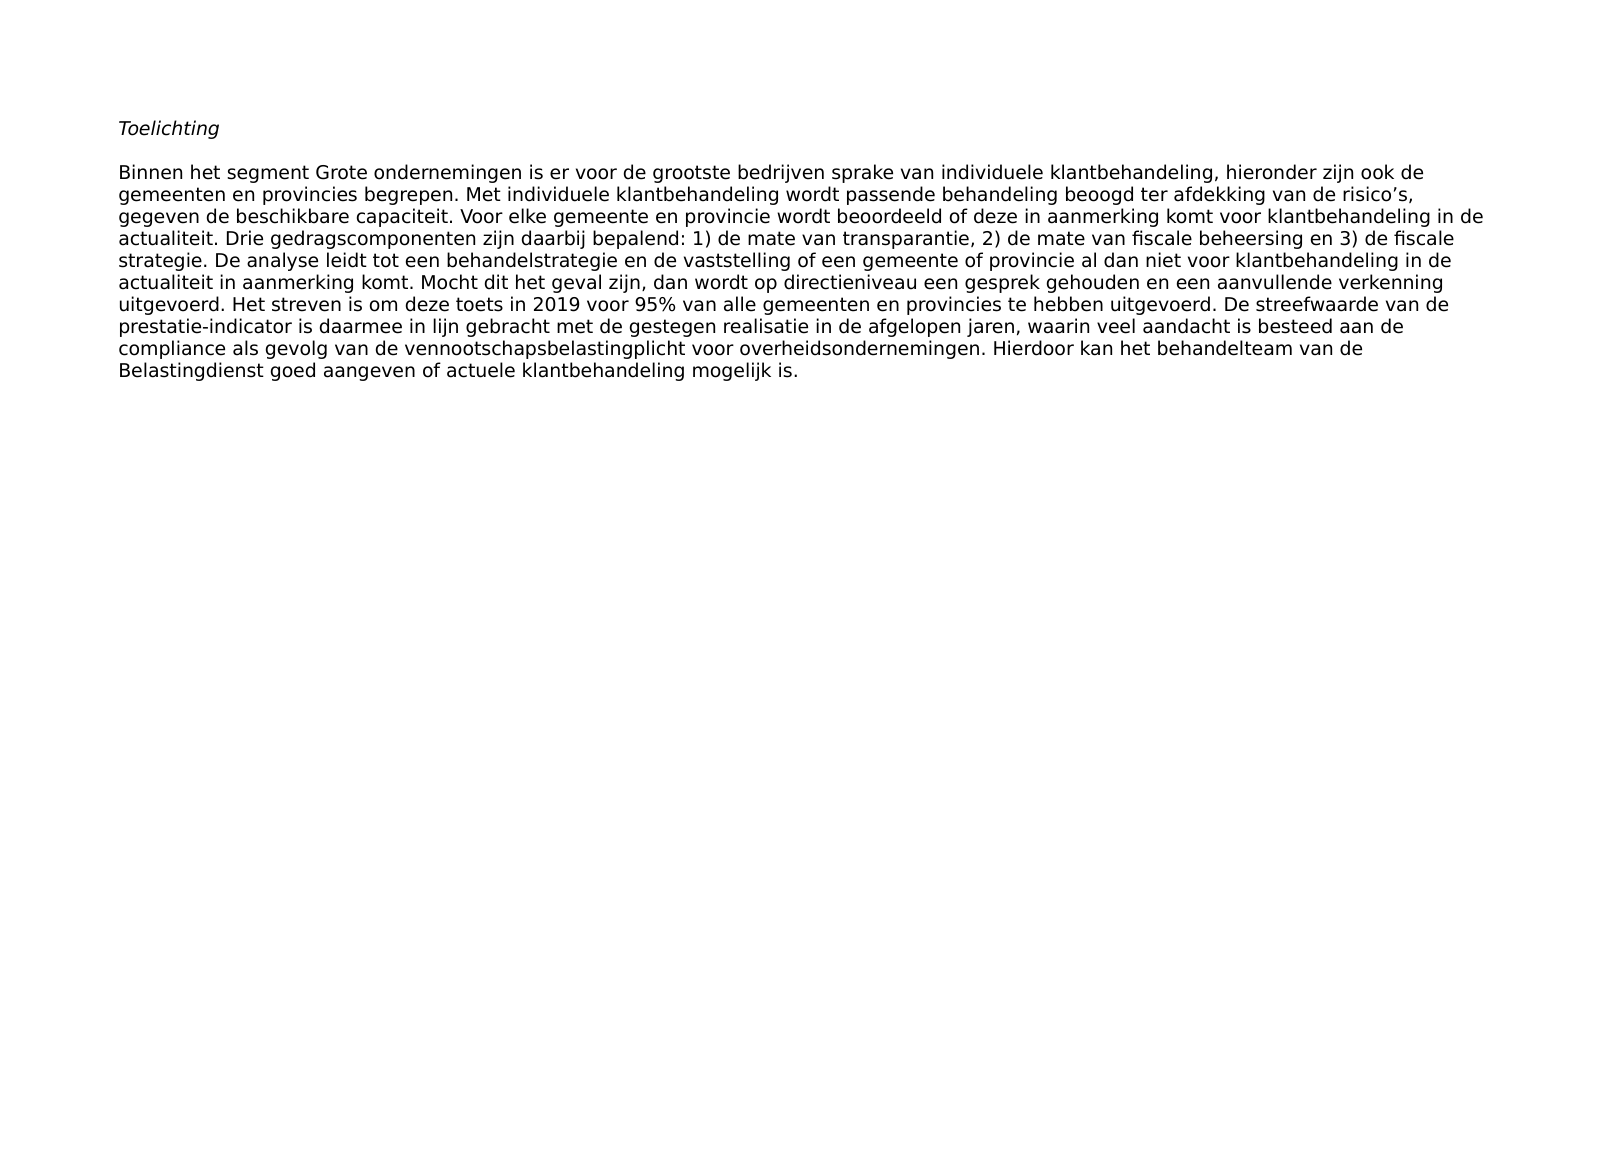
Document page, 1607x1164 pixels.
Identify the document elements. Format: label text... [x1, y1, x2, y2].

subtitle Toelichting [118, 118, 1488, 140]
text Binnen het segment Grote ondernemingen is er voor de grootste bedrijven sprake van individuele klantbehandeling, hieronder zijn ook de gemeenten en provincies begrepen. Met individuele klantbehandeling wordt passende behandeling beoogd ter afdekking van de risico’s, gegeven de beschikbare capaciteit. Voor elke gemeente en provincie wordt beoordeeld of deze in aanmerking komt voor klantbehandeling in de actualiteit. Drie gedragscomponenten zijn daarbij bepalend: 1) de mate van transparantie, 2) de mate van fiscale beheersing en 3) de fiscale strategie. De analyse leidt tot een behandelstrategie en de vaststelling of een gemeente of provincie al dan niet voor klantbehandeling in de actualiteit in aanmerking komt. Mocht dit het geval zijn, dan wordt op directieniveau een gesprek gehouden en een aanvullende verkenning uitgevoerd. Het streven is om deze toets in 2019 voor 95% van alle gemeenten en provincies te hebben uitgevoerd. De streefwaarde van de prestatie-indicator is daarmee in lijn gebracht met de gestegen realisatie in de afgelopen jaren, waarin veel aandacht is besteed aan de compliance als gevolg van de vennootschapsbelastingplicht voor overheidsondernemingen. Hierdoor kan het behandelteam van de Belastingdienst goed aangeven of actuele klantbehandeling mogelijk is. [118, 162, 1488, 382]
